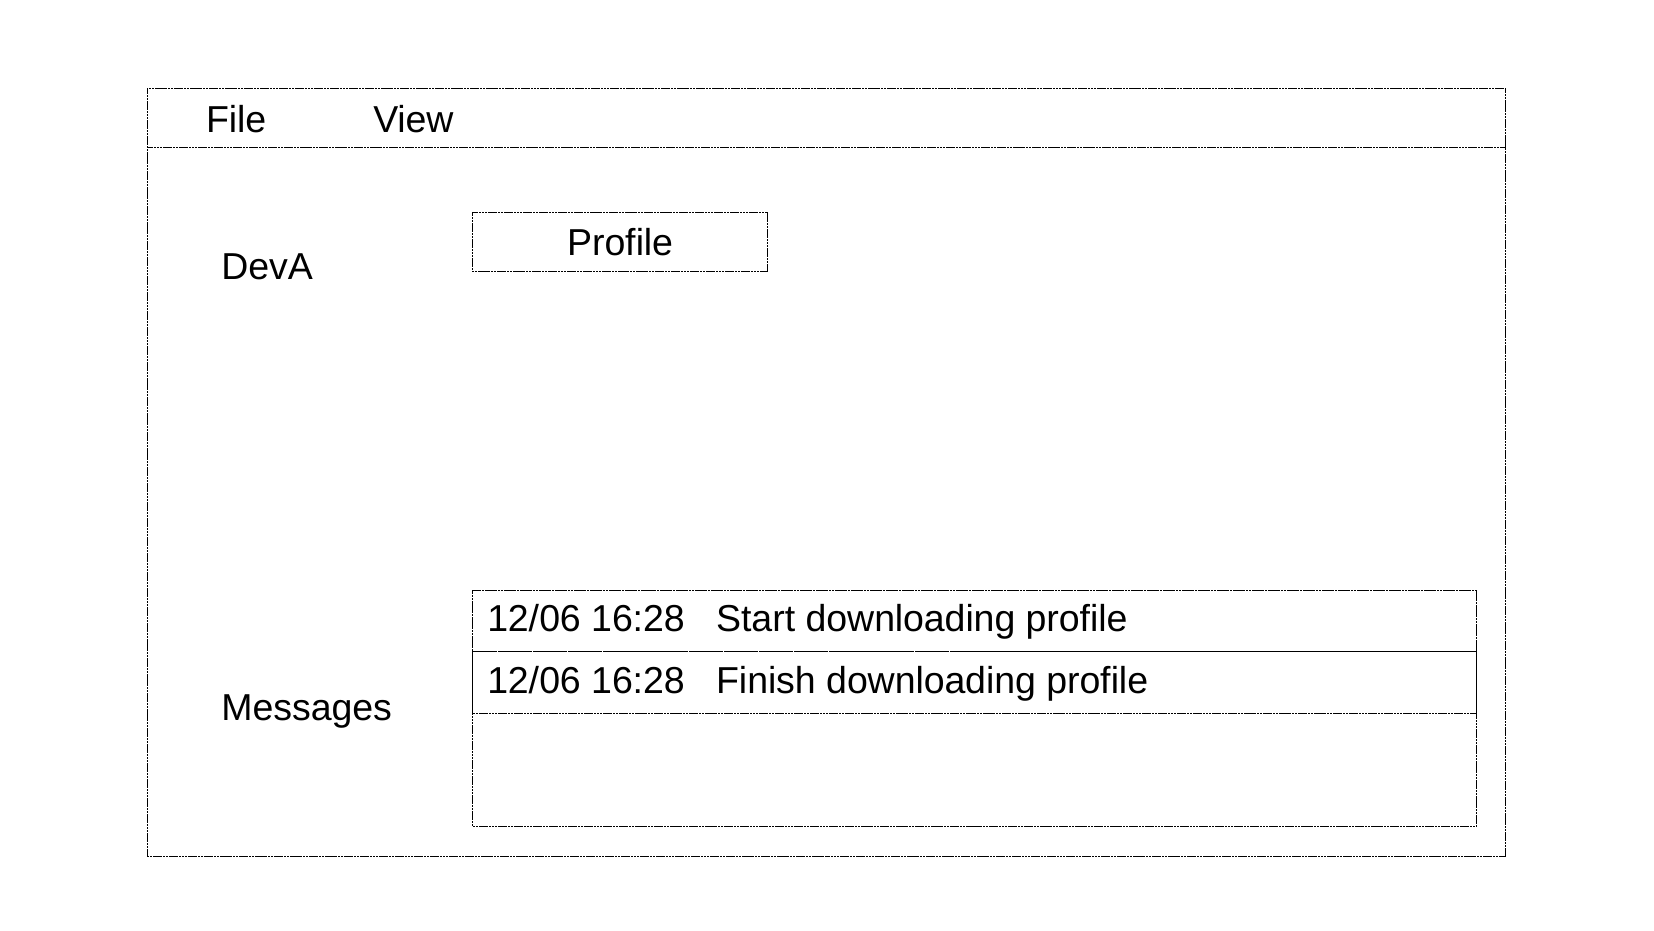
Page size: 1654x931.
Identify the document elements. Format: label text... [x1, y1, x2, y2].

text_box Profile [472, 212, 768, 272]
text_box DevA [206, 238, 443, 296]
text_box File [147, 90, 324, 148]
text_box 12/06 16:28 Start downloading profile [472, 590, 1477, 651]
text_box View [324, 90, 502, 148]
text_box Messages [206, 679, 443, 736]
text_box 12/06 16:28 Finish downloading profile [472, 651, 1477, 714]
